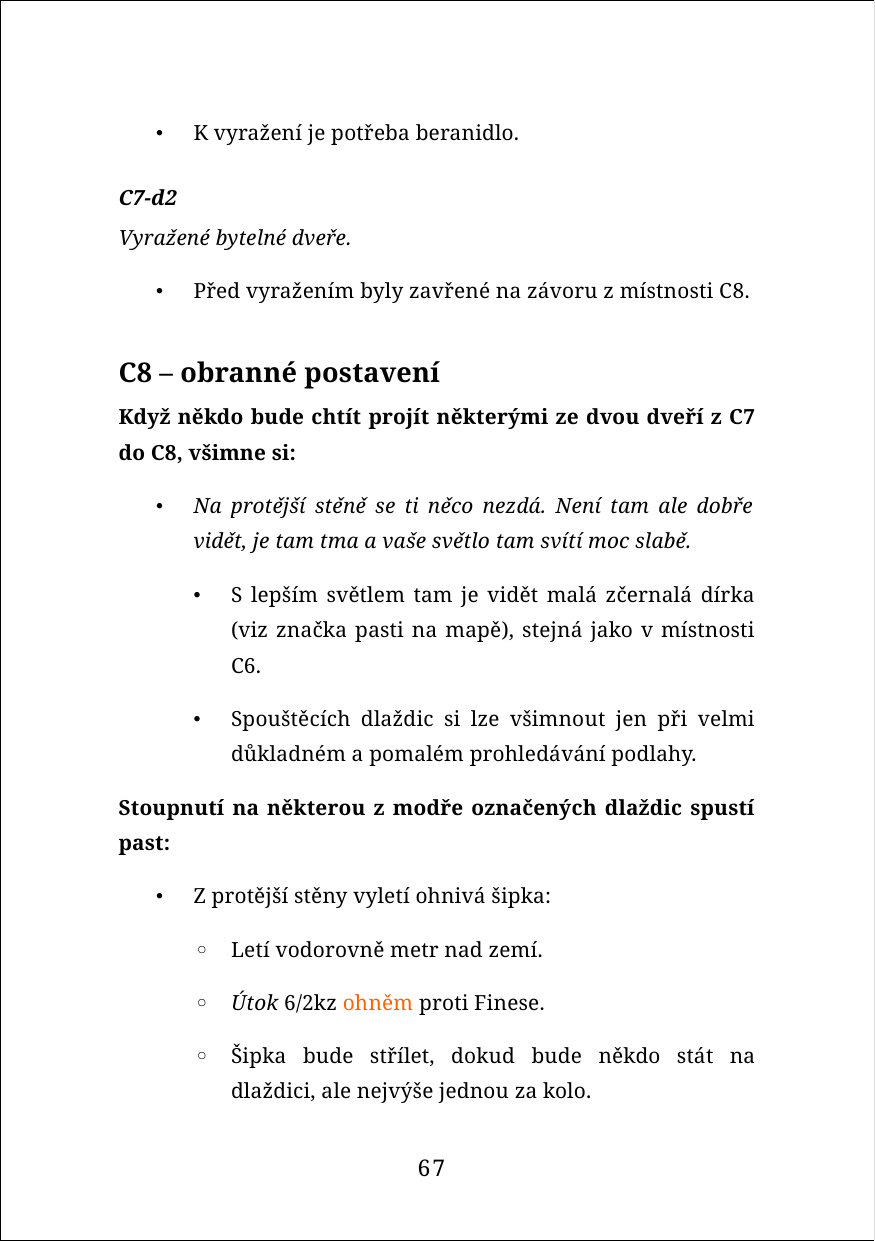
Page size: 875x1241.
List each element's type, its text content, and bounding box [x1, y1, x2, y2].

list Z protější stěny vyletí ohnivá šipka: [156, 881, 756, 910]
subtitle C8 – obranné postavení [118, 353, 756, 390]
list Před vyražením byly zavřené na závoru z místnosti C8. [156, 277, 756, 305]
list K vyražení je potřeba beranidlo. [156, 118, 756, 147]
list Letí vodorovně metr nad zemí. [193, 935, 756, 963]
list Útok 6/2kz ohněm proti Finese. [193, 988, 756, 1016]
list S lepším světlem tam je vidět malá zčernalá dírka (viz značka pasti na mapě), stejná jako v místnosti C6. [193, 580, 756, 679]
list Spouštěcích dlaždic si lze všimnout jen při velmi důkladném a pomalém prohledávání podlahy. [193, 704, 756, 768]
text Stoupnutí na některou z modře označených dlaždic spustí past: [118, 793, 756, 857]
list Na protější stěně se ti něco nezdá. Není tam ale dobře vidět, je tam tma a vaše světlo tam svítí moc slabě. [156, 491, 756, 555]
list Šipka bude střílet, dokud bude někdo stát na dlaždici, ale nejvýše jednou za kolo. [193, 1041, 756, 1105]
text Vyražené bytelné dveře. [118, 223, 756, 252]
subtitle C7-d2 [118, 183, 756, 212]
text Když někdo bude chtít projít některými ze dvou dveří z C7 do C8, všimne si: [118, 402, 756, 466]
